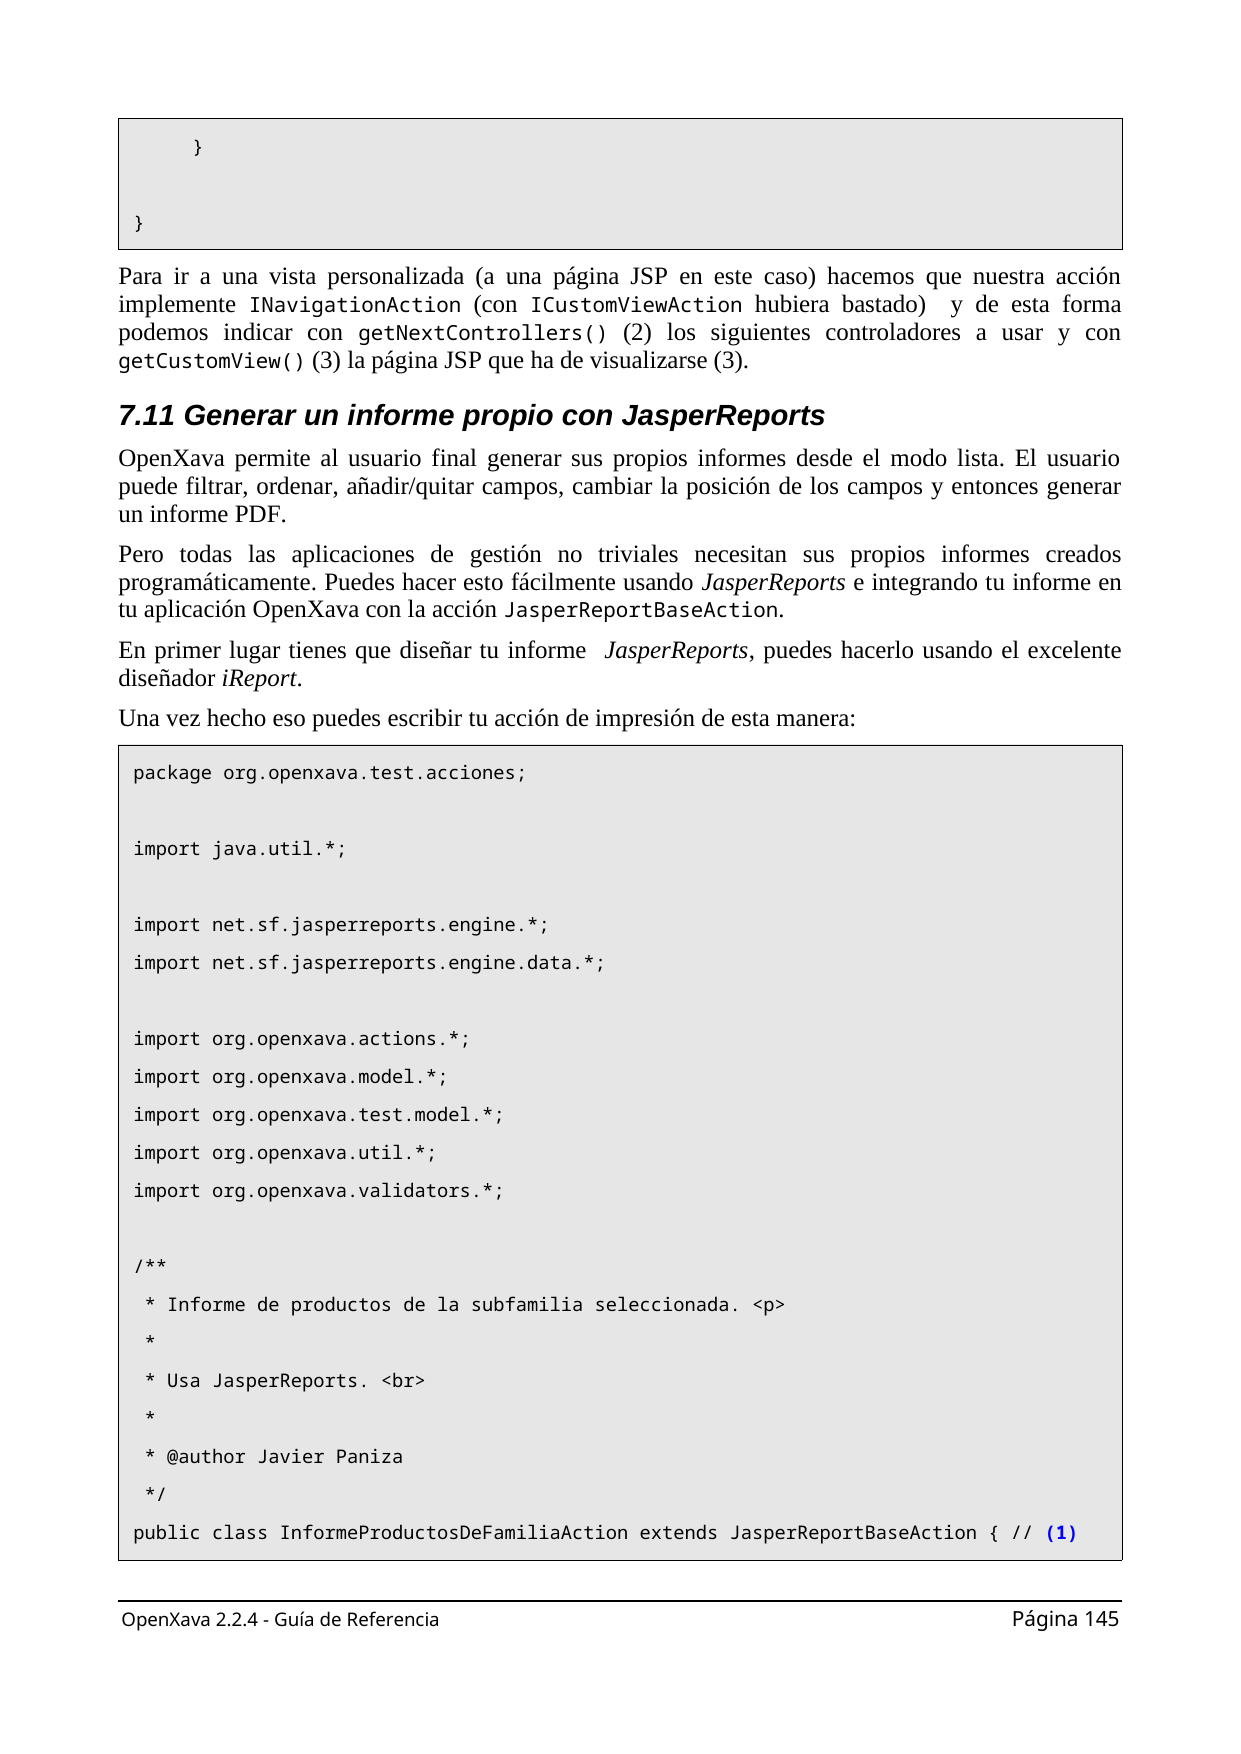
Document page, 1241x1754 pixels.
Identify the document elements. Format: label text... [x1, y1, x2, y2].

text En primer lugar tienes que diseñar tu informe JasperReports, puedes hacerlo usando el excelente diseñador iReport. [118, 636, 1122, 692]
text import org.openxava.test.model.*; [119, 1087, 1122, 1125]
text OpenXava permite al usuario final generar sus propios informes desde el modo lista. El usuario puede filtrar, ordenar, añadir/quitar campos, cambiar la posición de los campos y entonces generar un informe PDF. [118, 444, 1122, 528]
text import java.util.*; [119, 821, 1122, 858]
text /** [119, 1239, 1122, 1277]
text Para ir a una vista personalizada (a una página JSP en este caso) hacemos que nuestra acción implemente INavigationAction (con ICustomViewAction hubiera bastado) y de esta forma podemos indicar con getNextControllers() (2) los siguientes controladores a usar y con getCustomView() (3) la página JSP que ha de visualizarse (3). [118, 262, 1122, 374]
text import org.openxava.model.*; [119, 1049, 1122, 1087]
text * @author Javier Paniza [119, 1429, 1122, 1467]
text import org.openxava.validators.*; [119, 1163, 1122, 1201]
text } [119, 119, 1122, 156]
text import net.sf.jasperreports.engine.data.*; [119, 934, 1122, 973]
text Una vez hecho eso puedes escribir tu acción de impresión de esta manera: [118, 704, 1122, 732]
text * [119, 1391, 1122, 1429]
text import org.openxava.util.*; [119, 1125, 1122, 1163]
text * [119, 1315, 1122, 1353]
text */ [119, 1467, 1122, 1505]
text * Informe de productos de la subfamilia seleccionada. <p> [119, 1277, 1122, 1315]
text } [119, 194, 1122, 249]
text package org.openxava.test.acciones; [119, 746, 1122, 782]
text import org.openxava.actions.*; [119, 1011, 1122, 1049]
text public class InformeProductosDeFamiliaAction extends JasperReportBaseAction { // (1) [119, 1505, 1122, 1560]
text import net.sf.jasperreports.engine.*; [119, 897, 1122, 934]
text * Usa JasperReports. <br> [119, 1353, 1122, 1391]
text Pero todas las aplicaciones de gestión no triviales necesitan sus propios informes creados programáticamente. Puedes hacer esto fácilmente usando JasperReports e integrando tu informe en tu aplicación OpenXava con la acción JasperReportBaseAction. [118, 540, 1122, 624]
subtitle Generar un informe propio con JasperReports [118, 399, 1122, 432]
